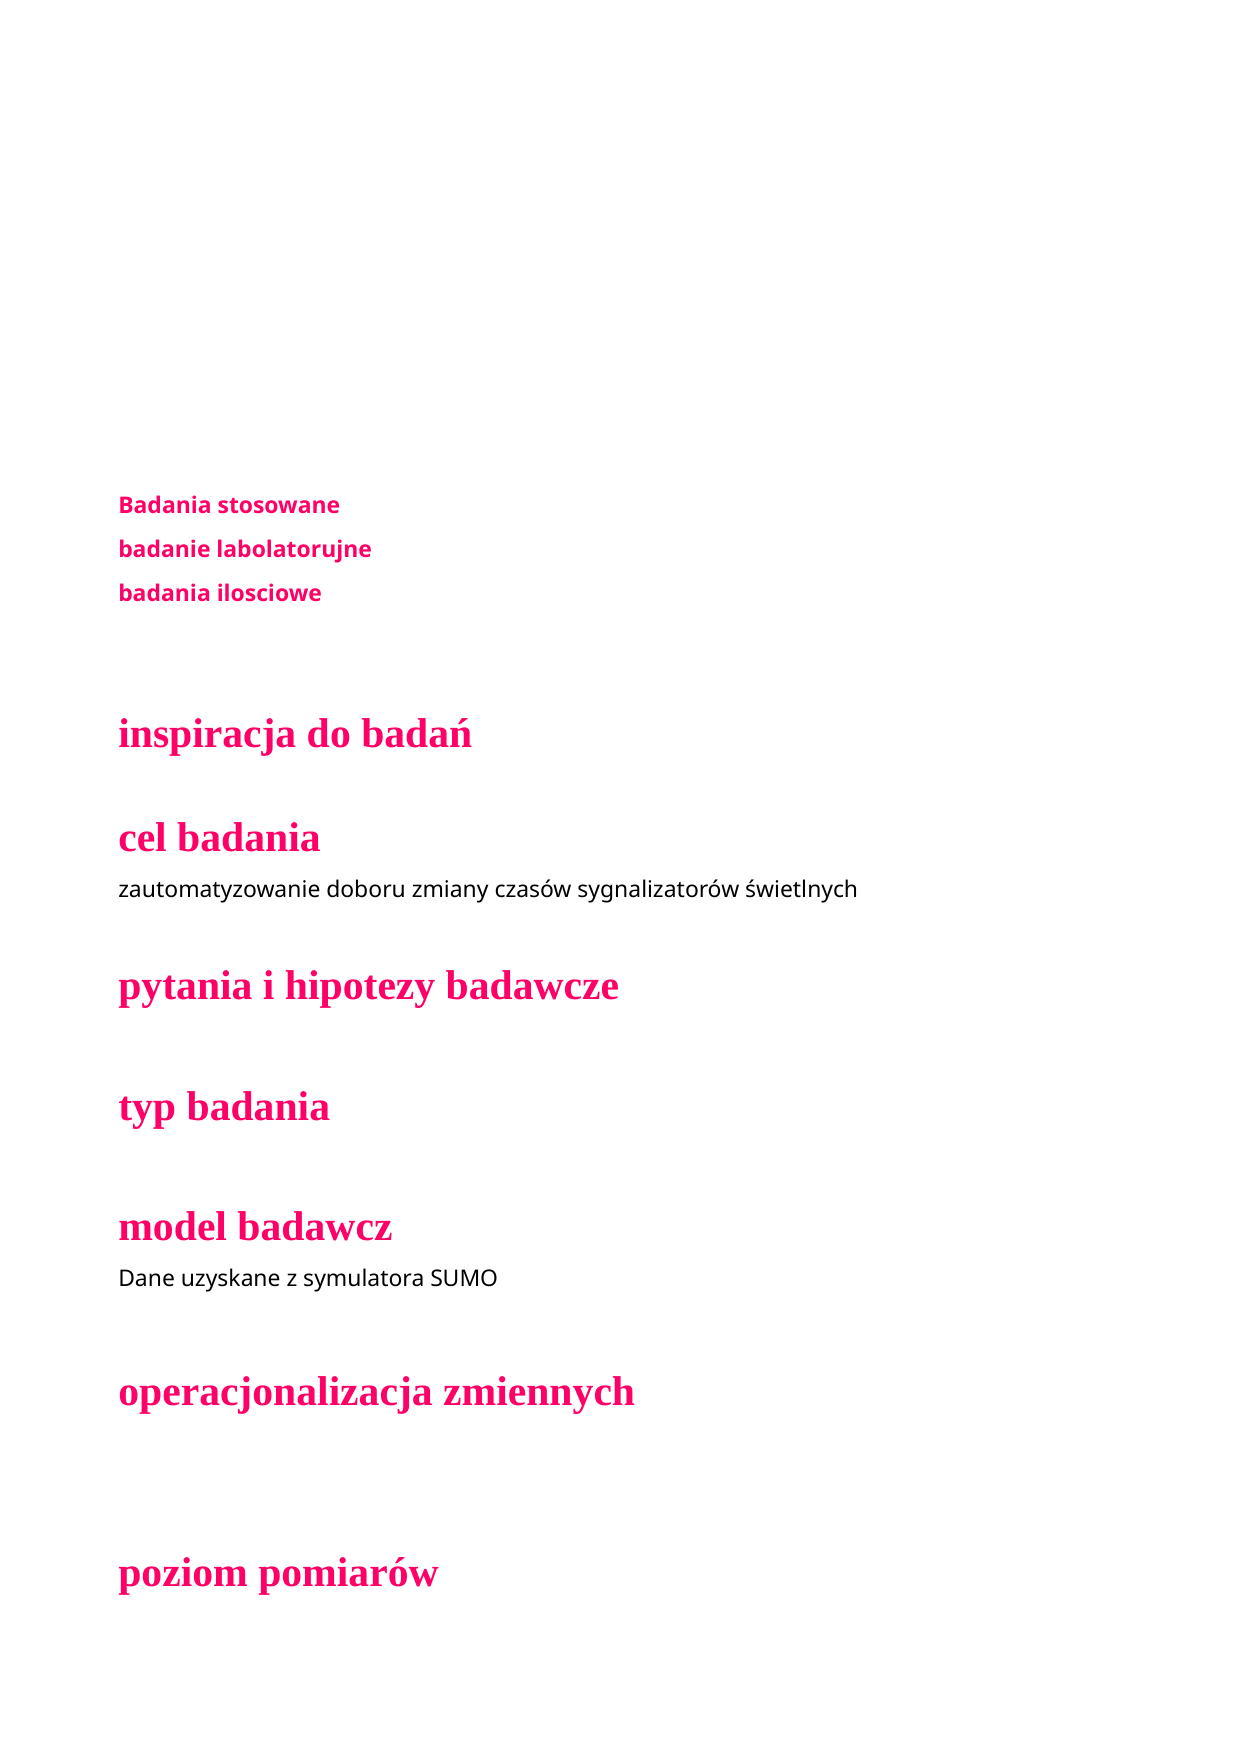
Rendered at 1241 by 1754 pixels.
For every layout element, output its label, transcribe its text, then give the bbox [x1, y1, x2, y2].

text pytania i hipotezy badawcze [118, 960, 1122, 1008]
text poziom pomiarów [118, 1548, 1122, 1596]
text operacjonalizacja zmiennych [118, 1366, 1122, 1414]
text Dane uzyskane z symulatora SUMO [118, 1262, 1122, 1293]
text inspiracja do badań [118, 708, 1122, 756]
text badania ilosciowe [118, 577, 1122, 608]
text typ badania [118, 1081, 1122, 1129]
text model badawcz [118, 1202, 1122, 1250]
text badanie labolatorujne [118, 533, 1122, 564]
text Badania stosowane [118, 489, 1122, 521]
text zautomatyzowanie doboru zmiany czasów sygnalizatorów świetlnych [118, 873, 1122, 904]
text cel badania [118, 812, 1122, 860]
